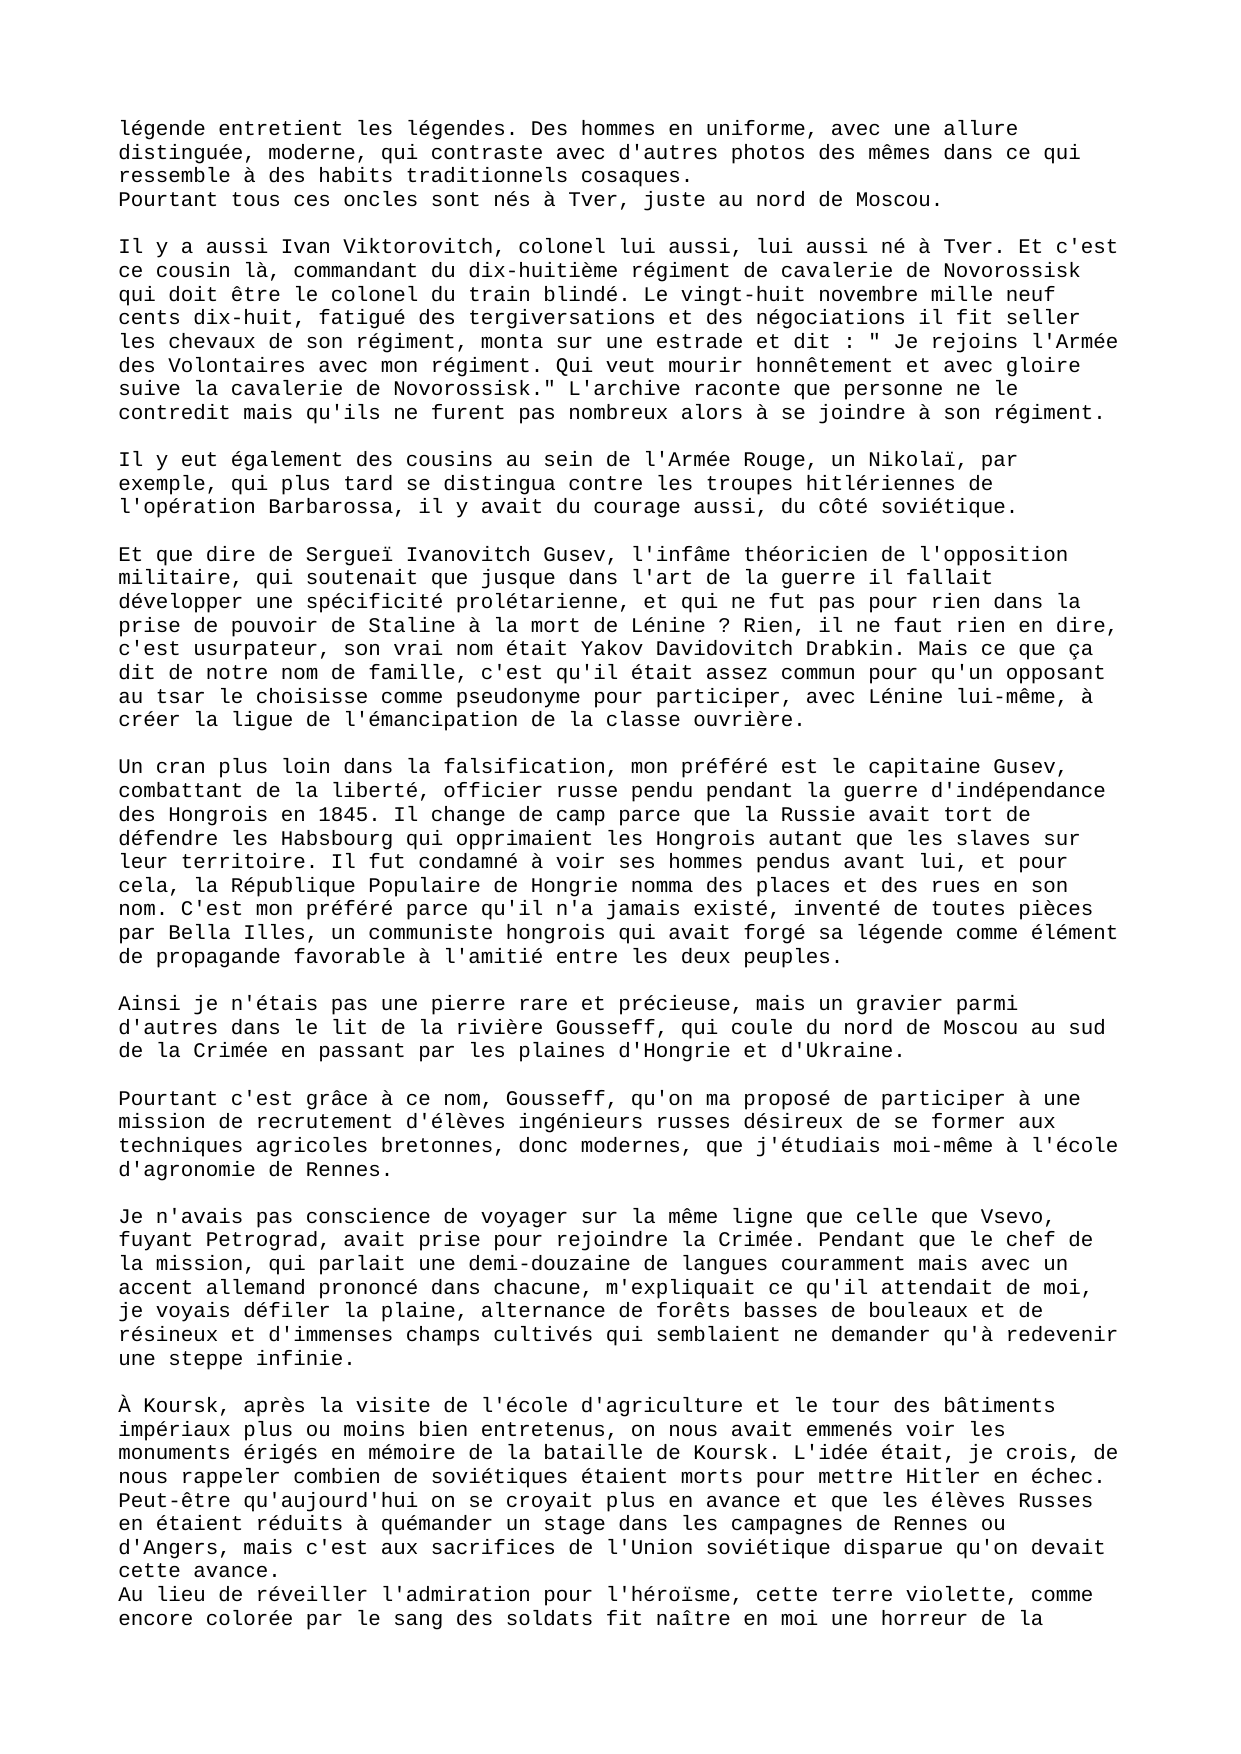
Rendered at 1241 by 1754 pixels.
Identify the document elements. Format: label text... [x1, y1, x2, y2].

text Pourtant c'est grâce à ce nom, Gousseff, qu'on ma proposé de participer à une mission de recrutement d'élèves ingénieurs russes désireux de se former aux techniques agricoles bretonnes, donc modernes, que j'étudiais moi-même à l'école d'agronomie de Rennes. [118, 1088, 1122, 1182]
text Ainsi je n'étais pas une pierre rare et précieuse, mais un gravier parmi d'autres dans le lit de la rivière Gousseff, qui coule du nord de Moscou au sud de la Crimée en passant par les plaines d'Hongrie et d'Ukraine. [118, 993, 1122, 1064]
text Pourtant tous ces oncles sont nés à Tver, juste au nord de Moscou. [118, 189, 1122, 213]
text Et que dire de Sergueï Ivanovitch Gusev, l'infâme théoricien de l'opposition militaire, qui soutenait que jusque dans l'art de la guerre il fallait développer une spécificité prolétarienne, et qui ne fut pas pour rien dans la prise de pouvoir de Staline à la mort de Lénine ? Rien, il ne faut rien en dire, c'est usurpateur, son vrai nom était Yakov Davidovitch Drabkin. Mais ce que ça dit de notre nom de famille, c'est qu'il était assez commun pour qu'un opposant au tsar le choisisse comme pseudonyme pour participer, avec Lénine lui-même, à créer la ligue de l'émancipation de la classe ouvrière. [118, 544, 1122, 733]
text Il y eut également des cousins au sein de l'Armée Rouge, un Nikolaï, par exemple, qui plus tard se distingua contre les troupes hitlériennes de l'opération Barbarossa, il y avait du courage aussi, du côté soviétique. [118, 449, 1122, 520]
text À Koursk, après la visite de l'école d'agriculture et le tour des bâtiments impériaux plus ou moins bien entretenus, on nous avait emmenés voir les monuments érigés en mémoire de la bataille de Koursk. L'idée était, je crois, de nous rappeler combien de soviétiques étaient morts pour mettre Hitler en échec. Peut-être qu'aujourd'hui on se croyait plus en avance et que les élèves Russes en étaient réduits à quémander un stage dans les campagnes de Rennes ou d'Angers, mais c'est aux sacrifices de l'Union soviétique disparue qu'on devait cette avance. [118, 1395, 1122, 1584]
text Il y a aussi Ivan Viktorovitch, colonel lui aussi, lui aussi né à Tver. Et c'est ce cousin là, commandant du dix-huitième régiment de cavalerie de Novorossisk qui doit être le colonel du train blindé. Le vingt-huit novembre mille neuf cents dix-huit, fatigué des tergiversations et des négociations il fit seller les chevaux de son régiment, monta sur une estrade et dit : " Je rejoins l'Armée des Volontaires avec mon régiment. Qui veut mourir honnêtement et avec gloire suive la cavalerie de Novorossisk." L'archive raconte que personne ne le contredit mais qu'ils ne furent pas nombreux alors à se joindre à son régiment. [118, 236, 1122, 426]
text Un cran plus loin dans la falsification, mon préféré est le capitaine Gusev, combattant de la liberté, officier russe pendu pendant la guerre d'indépendance des Hongrois en 1845. Il change de camp parce que la Russie avait tort de défendre les Habsbourg qui opprimaient les Hongrois autant que les slaves sur leur territoire. Il fut condamné à voir ses hommes pendus avant lui, et pour cela, la République Populaire de Hongrie nomma des places et des rues en son nom. C'est mon préféré parce qu'il n'a jamais existé, inventé de toutes pièces par Bella Illes, un communiste hongrois qui avait forgé sa légende comme élément de propagande favorable à l'amitié entre les deux peuples. [118, 757, 1122, 969]
text Au lieu de réveiller l'admiration pour l'héroïsme, cette terre violette, comme encore colorée par le sang des soldats fit naître en moi une horreur de la [118, 1584, 1122, 1631]
text légende entretient les légendes. Des hommes en uniforme, avec une allure distinguée, moderne, qui contraste avec d'autres photos des mêmes dans ce qui ressemble à des habits traditionnels cosaques. [118, 118, 1122, 189]
text Je n'avais pas conscience de voyager sur la même ligne que celle que Vsevo, fuyant Petrograd, avait prise pour rejoindre la Crimée. Pendant que le chef de la mission, qui parlait une demi-douzaine de langues couramment mais avec un accent allemand prononcé dans chacune, m'expliquait ce qu'il attendait de moi, je voyais défiler la plaine, alternance de forêts basses de bouleaux et de résineux et d'immenses champs cultivés qui semblaient ne demander qu'à redevenir une steppe infinie. [118, 1206, 1122, 1371]
